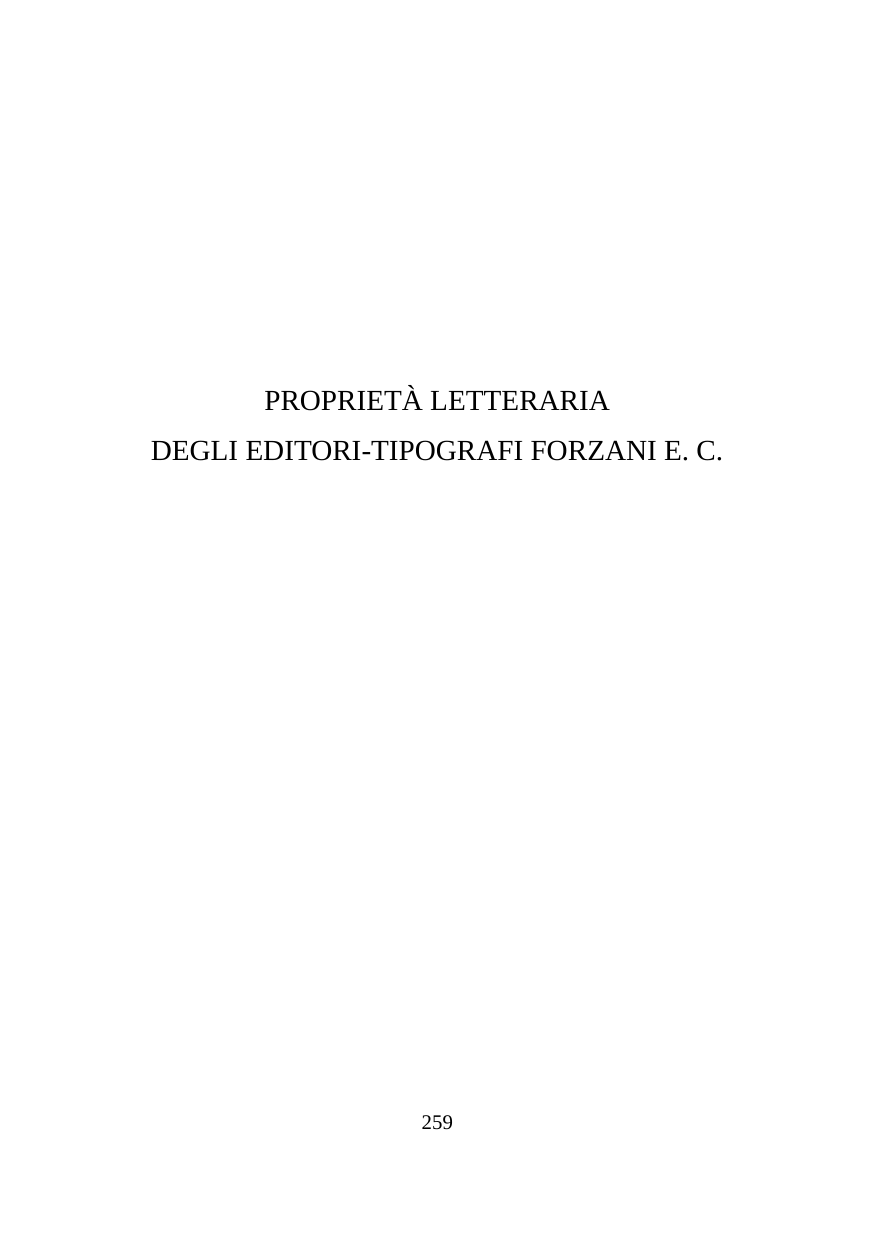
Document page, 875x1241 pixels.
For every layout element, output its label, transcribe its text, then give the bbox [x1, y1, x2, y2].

text DEGLI EDITORI-TIPOGRAFI FORZANI E. C. [106, 433, 768, 466]
text PROPRIETÀ LETTERARIA [106, 383, 768, 416]
